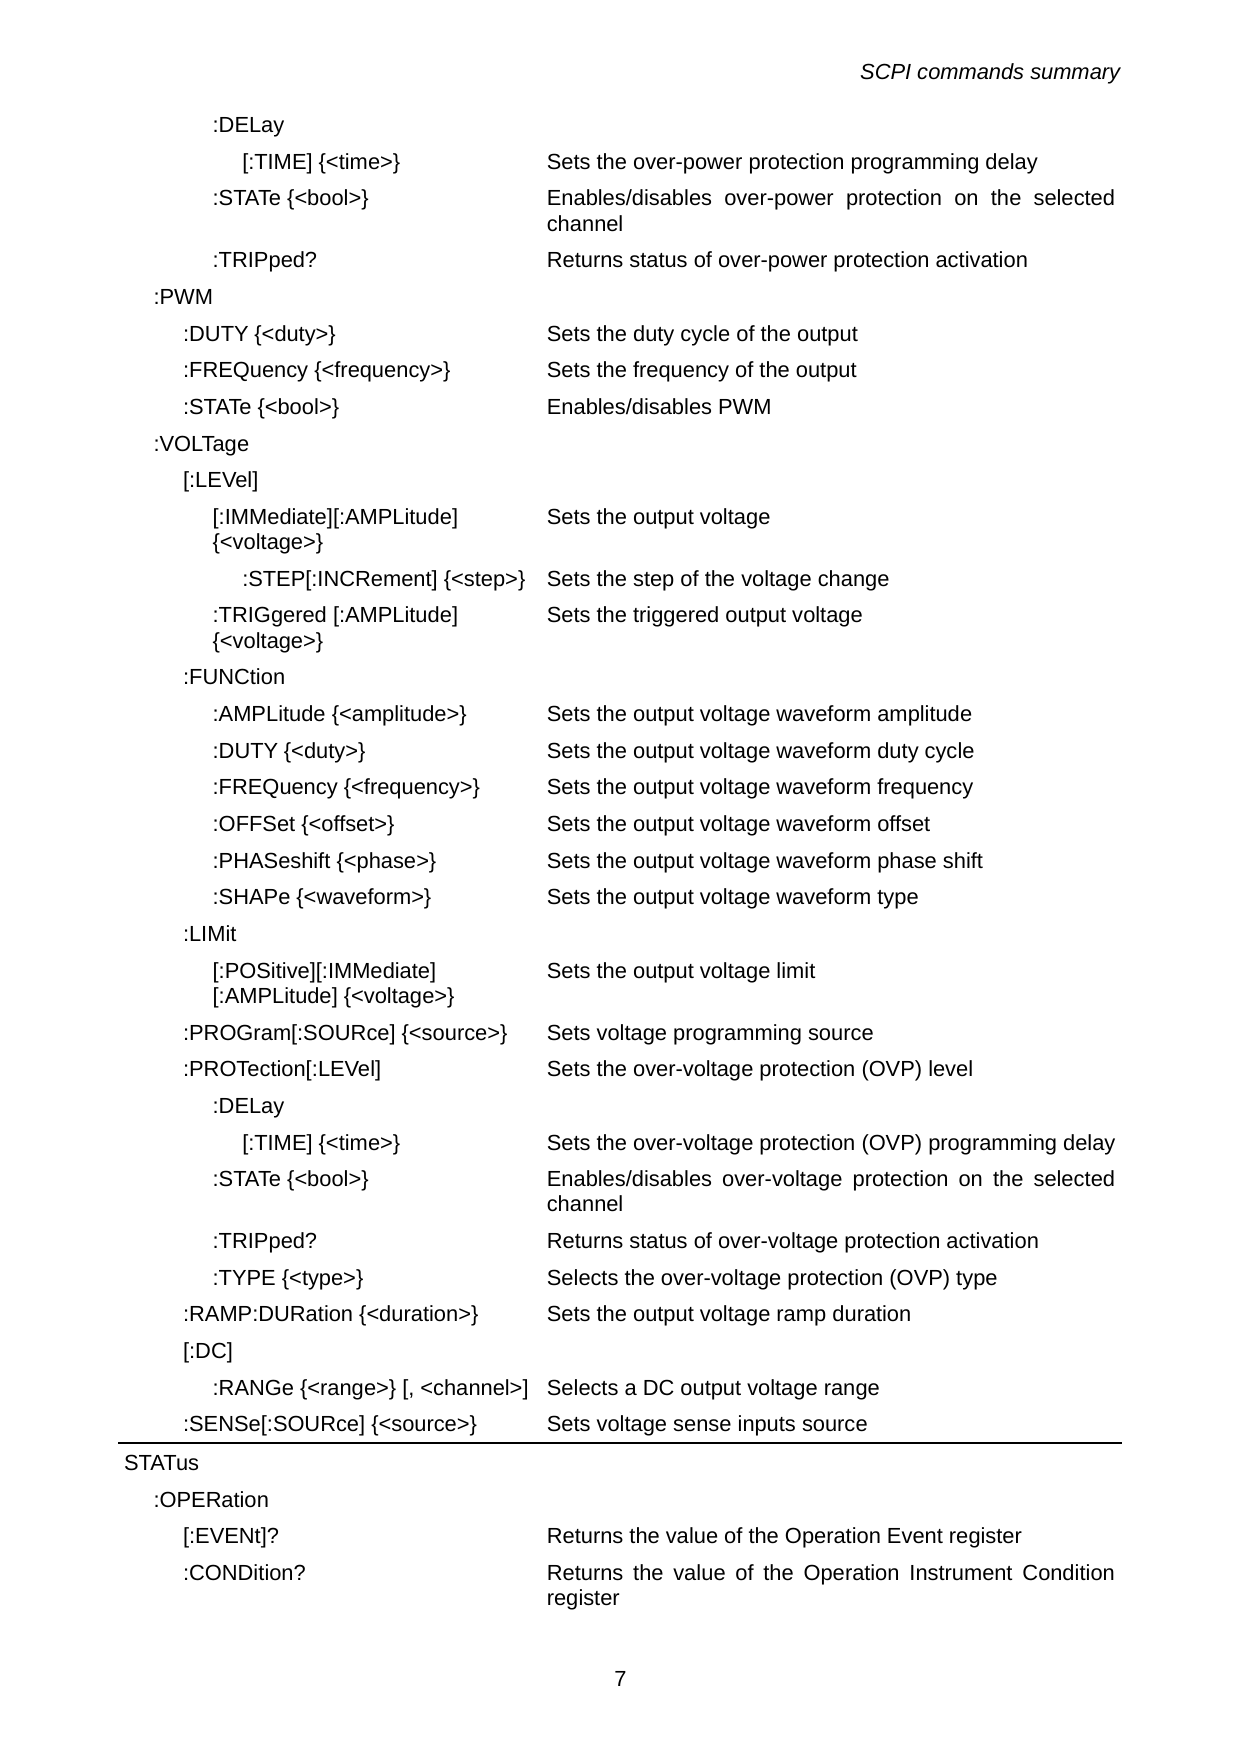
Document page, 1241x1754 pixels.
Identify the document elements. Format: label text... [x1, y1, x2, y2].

table_cell Sets the output voltage waveform phase shift [541, 842, 1122, 878]
table_header STATus [118, 1444, 541, 1481]
table_cell [541, 915, 1122, 952]
table_cell Returns status of over-power protection activation [541, 241, 1122, 278]
table_cell Sets the output voltage waveform duty cycle [541, 732, 1122, 768]
table_cell Sets the over-power protection programming delay [541, 143, 1122, 179]
table_cell Returns the value of the Operation Instrument Condition register [541, 1554, 1122, 1616]
table_cell Sets voltage sense inputs source [541, 1406, 1122, 1442]
table_cell Sets the output voltage waveform amplitude [541, 695, 1122, 732]
table_cell :TRIPped? [118, 241, 541, 278]
table_cell :CONDition? [118, 1554, 541, 1616]
table_cell Selects a DC output voltage range [541, 1369, 1122, 1406]
table_cell [:IMMediate][:AMPLitude] {<voltage>} [118, 498, 541, 560]
table_cell [541, 461, 1122, 498]
table_cell :VOLTage [118, 425, 541, 461]
table_cell Sets the output voltage [541, 498, 1122, 560]
table_cell :STATe {<bool>} [118, 1160, 541, 1222]
table_cell Sets voltage programming source [541, 1014, 1122, 1050]
table_cell [541, 659, 1122, 695]
table_cell :STEP[:INCRement] {<step>} [118, 560, 541, 597]
table_cell [:DC] [118, 1332, 541, 1369]
table_cell [:TIME] {<time>} [118, 143, 541, 179]
table_cell :SHAPe {<waveform>} [118, 879, 541, 915]
table_cell Enables/disables over-power protection on the selected channel [541, 180, 1122, 241]
table_cell Sets the step of the voltage change [541, 560, 1122, 597]
table_cell :PWM [118, 278, 541, 315]
table_cell Sets the output voltage limit [541, 952, 1122, 1014]
table_cell Sets the triggered output voltage [541, 597, 1122, 658]
table_cell [541, 425, 1122, 461]
table_cell Sets the over-voltage protection (OVP) programming delay [541, 1124, 1122, 1160]
table_cell [541, 1087, 1122, 1124]
table_cell Enables/disables over-voltage protection on the selected channel [541, 1160, 1122, 1222]
table_cell :FUNCtion [118, 659, 541, 695]
table_cell [541, 1332, 1122, 1369]
table_cell :DUTY {<duty>} [118, 732, 541, 768]
table_cell :RAMP:DURation {<duration>} [118, 1296, 541, 1332]
table_cell Returns status of over-voltage protection activation [541, 1222, 1122, 1259]
table_cell Enables/disables PWM [541, 388, 1122, 425]
table_cell Sets the output voltage waveform frequency [541, 769, 1122, 805]
table_cell [:POSitive][:IMMediate][:AMPLitude] {<voltage>} [118, 952, 541, 1014]
table_cell [541, 106, 1122, 143]
table_cell :FREQuency {<frequency>} [118, 769, 541, 805]
table_cell :DUTY {<duty>} [118, 315, 541, 351]
table_cell [:LEVel] [118, 461, 541, 498]
table_cell :TRIGgered [:AMPLitude] {<voltage>} [118, 597, 541, 658]
table_cell Selects the over-voltage protection (OVP) type [541, 1259, 1122, 1296]
table_cell :STATe {<bool>} [118, 388, 541, 425]
table_cell :TRIPped? [118, 1222, 541, 1259]
table_cell [541, 1481, 1122, 1518]
table_cell [:EVENt]? [118, 1518, 541, 1554]
table_cell :FREQuency {<frequency>} [118, 351, 541, 388]
table_cell Sets the over-voltage protection (OVP) level [541, 1050, 1122, 1087]
table_cell :PROTection[:LEVel] [118, 1050, 541, 1087]
table_cell :AMPLitude {<amplitude>} [118, 695, 541, 732]
table_cell Sets the output voltage waveform offset [541, 805, 1122, 842]
table_cell :STATe {<bool>} [118, 180, 541, 241]
table_cell :DELay [118, 106, 541, 143]
table_cell Returns the value of the Operation Event register [541, 1518, 1122, 1554]
table_cell [541, 278, 1122, 315]
table_cell :TYPE {<type>} [118, 1259, 541, 1296]
table_cell :OPERation [118, 1481, 541, 1518]
table_cell :LIMit [118, 915, 541, 952]
table_cell [:TIME] {<time>} [118, 1124, 541, 1160]
table_cell Sets the duty cycle of the output [541, 315, 1122, 351]
table_cell Sets the output voltage waveform type [541, 879, 1122, 915]
table_cell :SENSe[:SOURce] {<source>} [118, 1406, 541, 1442]
table_cell :PHASeshift {<phase>} [118, 842, 541, 878]
table_cell Sets the output voltage ramp duration [541, 1296, 1122, 1332]
table_cell :DELay [118, 1087, 541, 1124]
table_header [541, 1444, 1122, 1481]
table_cell :PROGram[:SOURce] {<source>} [118, 1014, 541, 1050]
table_cell Sets the frequency of the output [541, 351, 1122, 388]
table_cell :OFFSet {<offset>} [118, 805, 541, 842]
table_cell :RANGe {<range>} [, <channel>] [118, 1369, 541, 1406]
